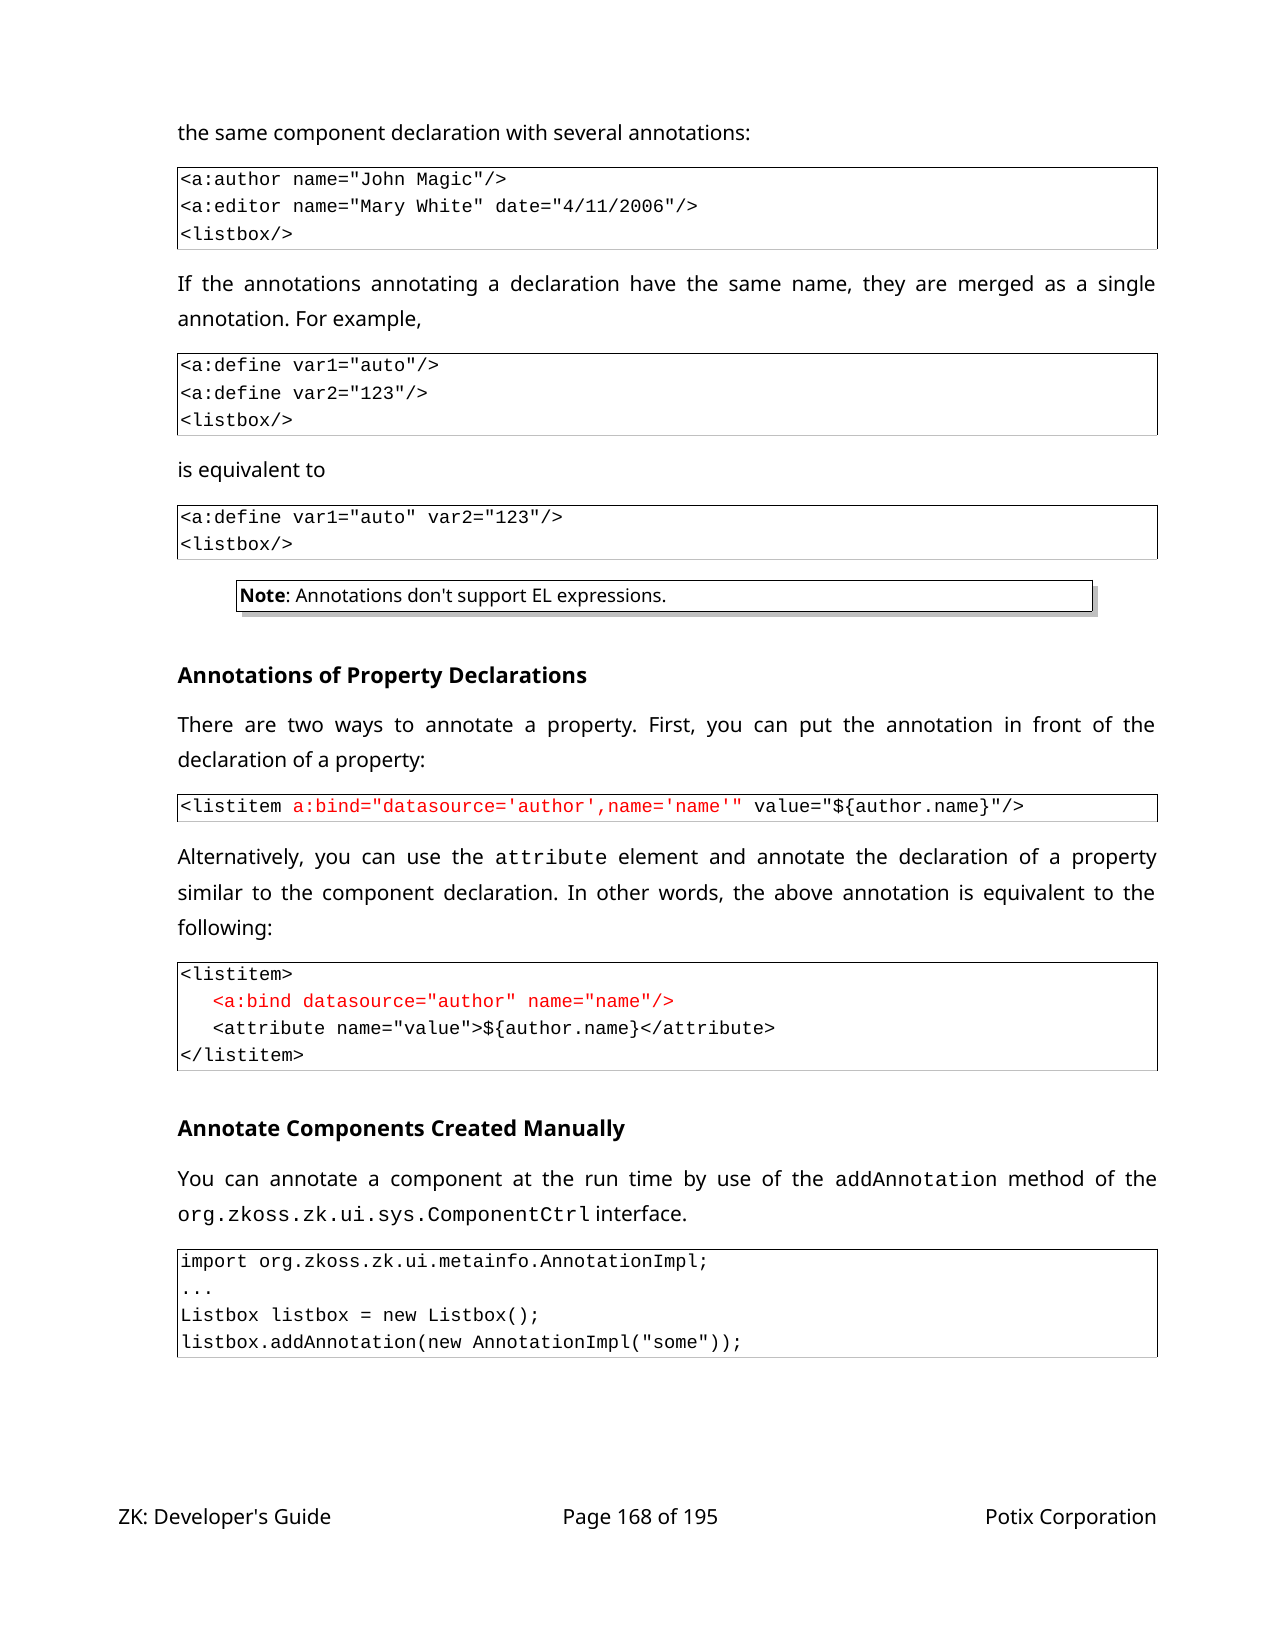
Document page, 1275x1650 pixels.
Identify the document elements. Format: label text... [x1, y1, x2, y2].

text Alternatively, you can use the attribute element and annotate the declaration of a property similar to the component declaration. In other words, the above annotation is equivalent to the following: [177, 842, 1157, 941]
text Note: Annotations don't support EL expressions. [237, 581, 1092, 611]
text ... [178, 1276, 1157, 1300]
text the same component declaration with several annotations: [177, 118, 1157, 146]
text <listbox/> [178, 221, 1157, 249]
text <attribute name="value">${author.name}</attribute> [178, 1016, 1157, 1040]
subtitle Annotate Components Created Manually [177, 1113, 1157, 1143]
text <a:define var1="auto"/> [178, 354, 1157, 378]
text There are two ways to annotate a property. First, you can put the annotation in front of the declaration of a property: [177, 710, 1157, 774]
text <listbox/> [178, 408, 1157, 435]
subtitle Annotations of Property Declarations [177, 659, 1157, 689]
text Listbox listbox = new Listbox(); [178, 1303, 1157, 1327]
text <a:define var1="auto" var2="123"/> [178, 506, 1157, 529]
text <a:bind datasource="author" name="name"/> [178, 989, 1157, 1013]
text </listitem> [178, 1043, 1157, 1070]
text import org.zkoss.zk.ui.metainfo.AnnotationImpl; [178, 1250, 1157, 1273]
text You can annotate a component at the run time by use of the addAnnotation method of the org.zkoss.zk.ui.sys.ComponentCtrl interface. [177, 1164, 1157, 1228]
text <listitem> [178, 963, 1157, 986]
text <a:define var2="123"/> [178, 381, 1157, 405]
text <listitem a:bind="datasource='author',name='name'" value="${author.name}"/> [178, 795, 1157, 821]
text listbox.addAnnotation(new AnnotationImpl("some")); [178, 1330, 1157, 1357]
text <a:author name="John Magic"/> [178, 168, 1157, 191]
text <a:editor name="Mary White" date="4/11/2006"/> [178, 194, 1157, 218]
text is equivalent to [177, 456, 1157, 484]
text If the annotations annotating a declaration have the same name, they are merged as a single annotation. For example, [177, 269, 1157, 333]
text <listbox/> [178, 532, 1157, 559]
